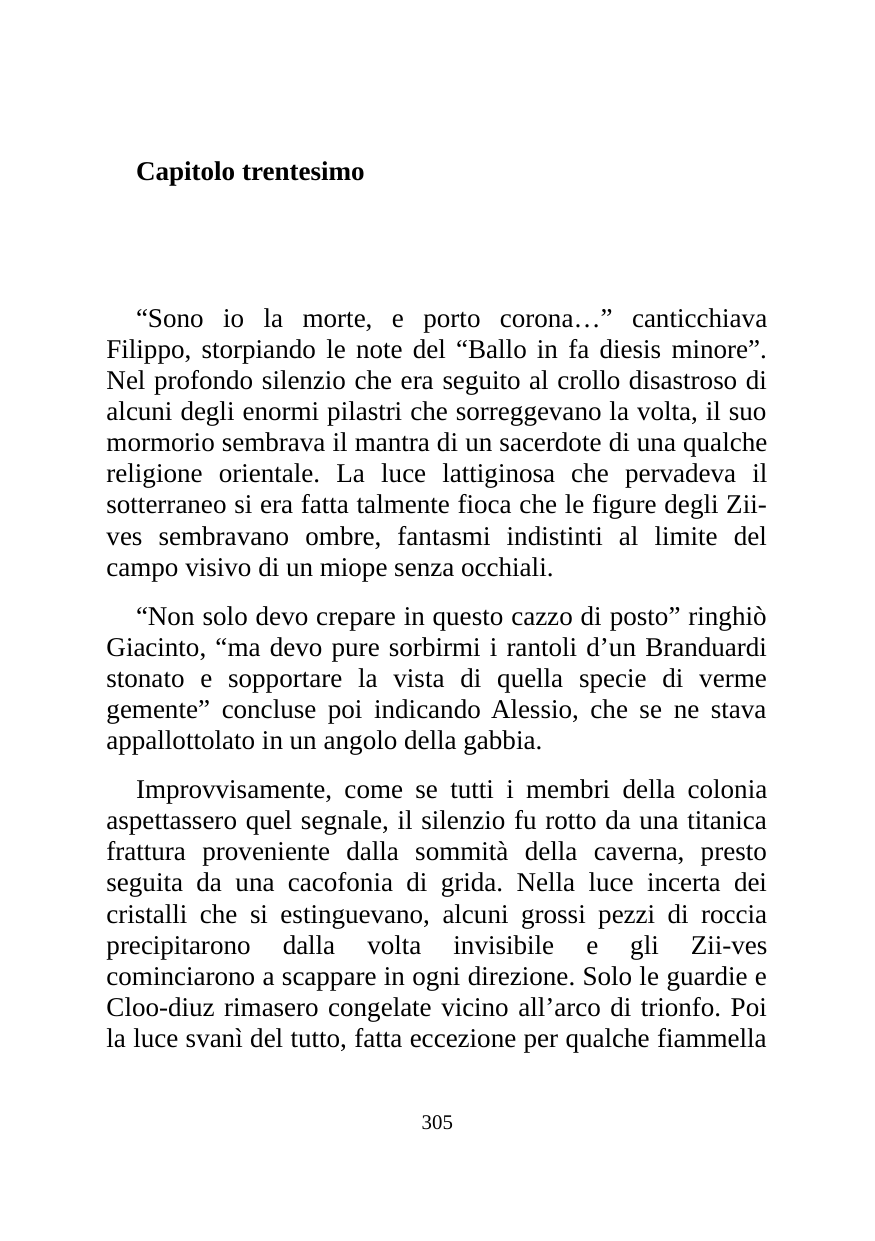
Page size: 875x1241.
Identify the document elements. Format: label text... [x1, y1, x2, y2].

text Improvvisamente, come se tutti i membri della colonia aspettassero quel segnale, il silenzio fu rotto da una titanica frattura proveniente dalla sommità della caverna, presto seguita da una cacofonia di grida. Nella luce incerta dei cristalli che si estinguevano, alcuni grossi pezzi di roccia precipitarono dalla volta invisibile e gli Zii-ves cominciarono a scappare in ogni direzione. Solo le guardie e Cloo-diuz rimasero congelate vicino all’arco di trionfo. Poi la luce svanì del tutto, fatta eccezione per qualche fiammella [106, 773, 768, 1053]
text Capitolo trentesimo [106, 155, 768, 186]
text “Sono io la morte, e porto corona…” canticchiava Filippo, storpiando le note del “Ballo in fa diesis minore”. Nel profondo silenzio che era seguito al crollo disastroso di alcuni degli enormi pilastri che sorreggevano la volta, il suo mormorio sembrava il mantra di un sacerdote di una qualche religione orientale. La luce lattiginosa che pervadeva il sotterraneo si era fatta talmente fioca che le figure degli Zii-ves sembravano ombre, fantasmi indistinti al limite del campo visivo di un miope senza occhiali. [106, 302, 768, 582]
text “Non solo devo crepare in questo cazzo di posto” ringhiò Giacinto, “ma devo pure sorbirmi i rantoli d’un Branduardi stonato e sopportare la vista di quella specie di verme gemente” concluse poi indicando Alessio, che se ne stava appallottolato in un angolo della gabbia. [106, 600, 768, 755]
